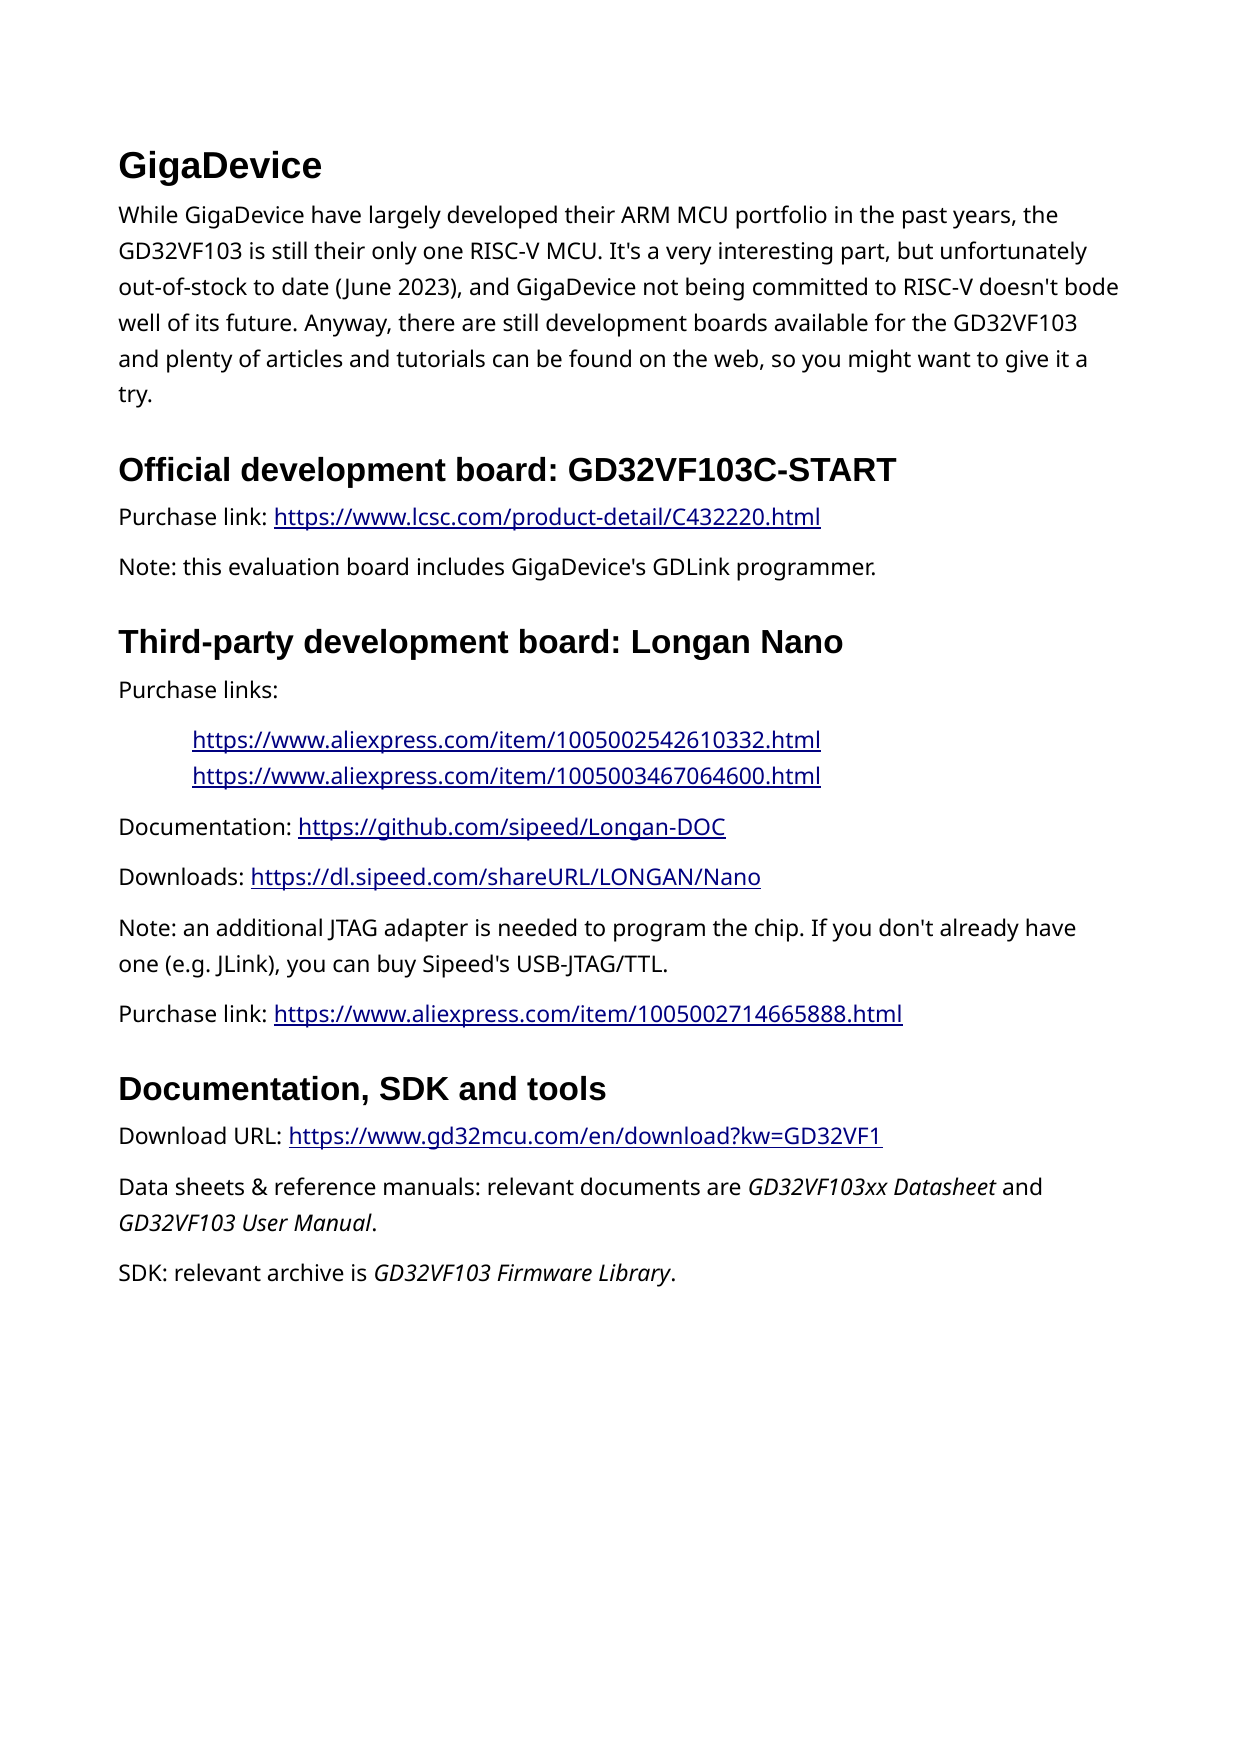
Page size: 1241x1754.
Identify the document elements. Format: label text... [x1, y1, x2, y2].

text Note: an additional JTAG adapter is needed to program the chip. If you don't already have one (e.g. JLink), you can buy Sipeed's USB-JTAG/TTL. [118, 912, 1122, 979]
subtitle GigaDevice [118, 143, 1122, 186]
subtitle Third-party development board: Longan Nano [118, 623, 1122, 661]
text Purchase link: https://www.lcsc.com/product-detail/C432220.html [118, 501, 1122, 532]
subtitle Official development board: GD32VF103C-START [118, 450, 1122, 488]
subtitle Documentation, SDK and tools [118, 1069, 1122, 1108]
text While GigaDevice have largely developed their ARM MCU portfolio in the past years, the GD32VF103 is still their only one RISC-V MCU. It's a very interesting part, but unfortunately out-of-stock to date (June 2023), and GigaDevice not being committed to RISC-V doesn't bode well of its future. Anyway, there are still development boards available for the GD32VF103 and plenty of articles and tutorials can be found on the web, so you might want to give it a try. [118, 199, 1122, 410]
text Purchase links: [118, 673, 1122, 705]
text https://www.aliexpress.com/item/1005003467064600.html [192, 760, 1122, 791]
text https://www.aliexpress.com/item/1005002542610332.html [192, 724, 1122, 755]
text Purchase link: https://www.aliexpress.com/item/1005002714665888.html [118, 998, 1122, 1029]
text Downloads: https://dl.sipeed.com/shareURL/LONGAN/Nano [118, 861, 1122, 892]
text Download URL: https://www.gd32mcu.com/en/download?kw=GD32VF1 [118, 1120, 1122, 1152]
text SDK: relevant archive is GD32VF103 Firmware Library. [118, 1257, 1122, 1288]
text Note: this evaluation board includes GigaDevice's GDLink programmer. [118, 551, 1122, 582]
text Data sheets & reference manuals: relevant documents are GD32VF103xx Datasheet and GD32VF103 User Manual. [118, 1171, 1122, 1238]
text Documentation: https://github.com/sipeed/Longan-DOC [118, 811, 1122, 842]
